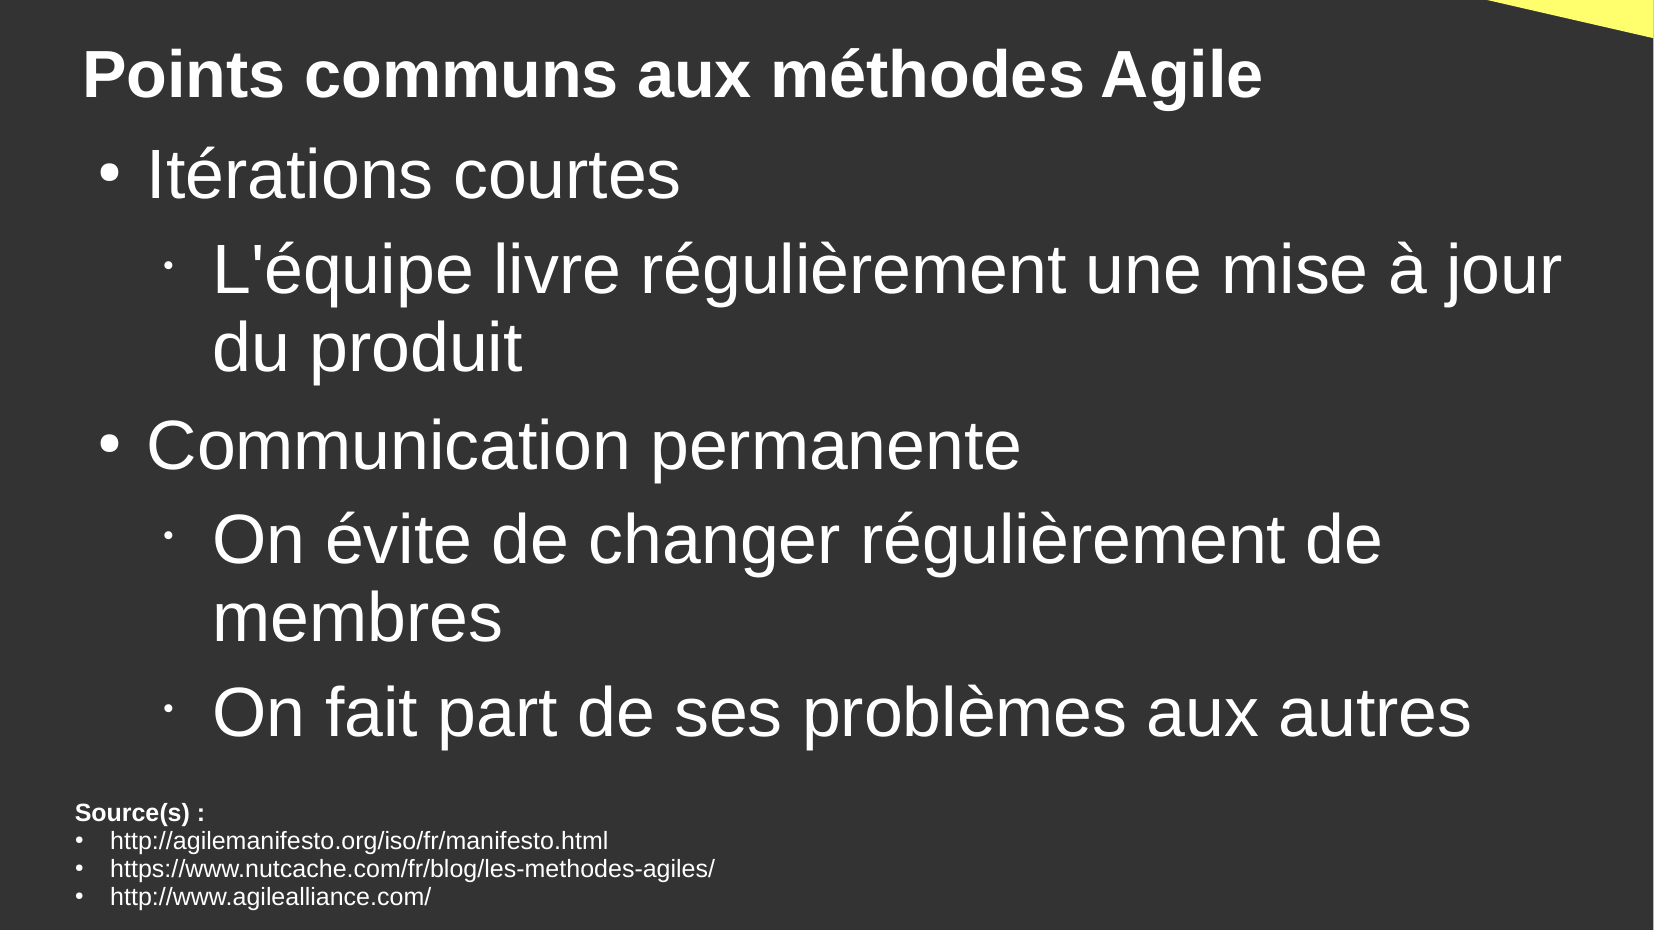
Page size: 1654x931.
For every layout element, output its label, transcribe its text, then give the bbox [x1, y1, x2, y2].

list Itérations courtes L'équipe livre régulièrement une mise à jour du produit Communication permanente On évite de changer régulièrement de membres On fait part de ses problèmes aux autres [80, 135, 1620, 756]
text_box [1487, 0, 1654, 39]
title Points communs aux méthodes Agile [82, 37, 1571, 122]
text_box Source(s) : http://agilemanifesto.org/iso/fr/manifesto.html https://www.nutcache.com/fr/blog/les-methodes-agiles/ http://www.agilealliance.com/ [60, 791, 1546, 919]
